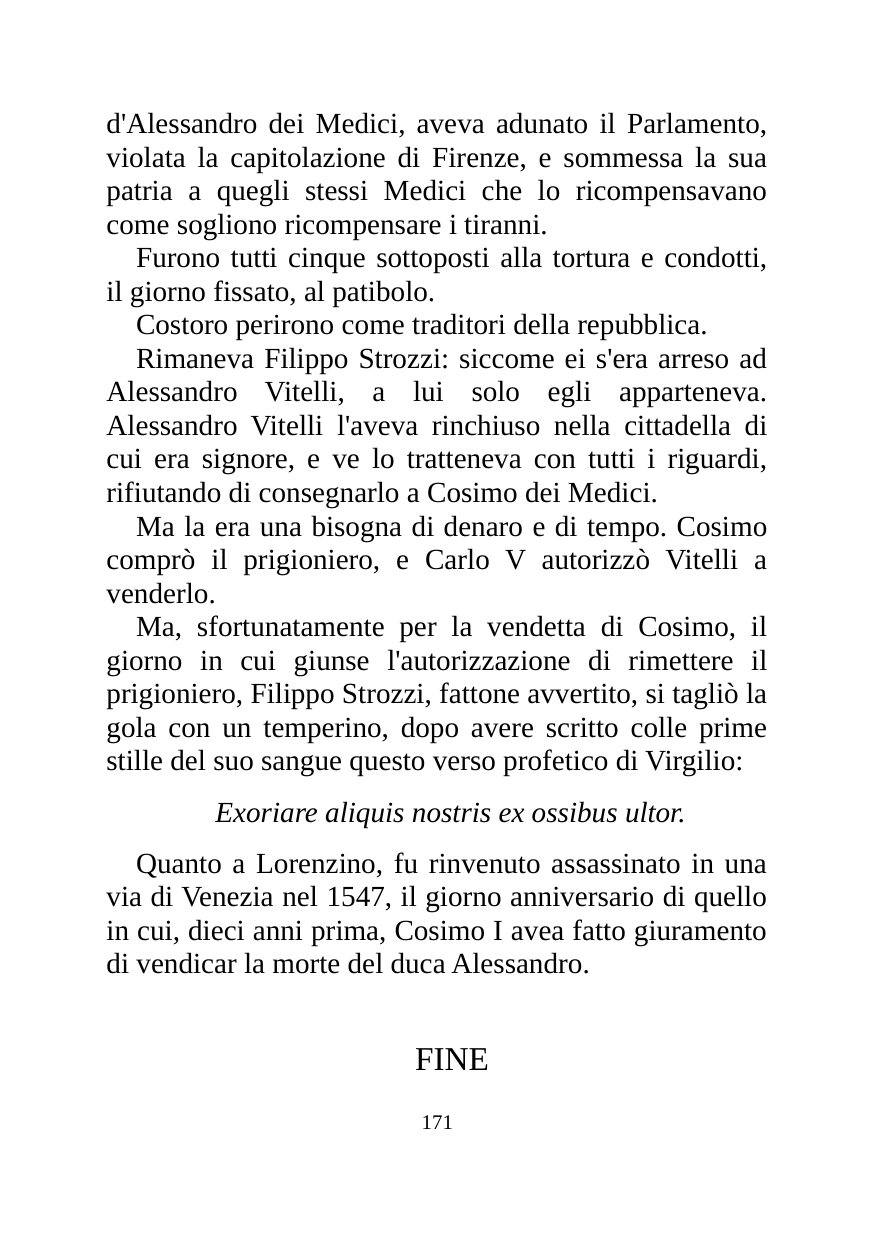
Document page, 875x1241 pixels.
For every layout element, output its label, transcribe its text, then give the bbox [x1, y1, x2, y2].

text Rimaneva Filippo Strozzi: siccome ei s'era arreso ad Alessandro Vitelli, a lui solo egli apparteneva. Alessandro Vitelli l'aveva rinchiuso nella cittadella di cui era signore, e ve lo tratteneva con tutti i riguardi, rifiutando di consegnarlo a Cosimo dei Medici. [106, 341, 768, 509]
text Ma la era una bisogna di denaro e di tempo. Cosimo comprò il prigioniero, e Carlo V autorizzò Vitelli a venderlo. [106, 509, 768, 609]
text d'Alessandro dei Medici, aveva adunato il Parlamento, violata la capitolazione di Firenze, e sommessa la sua patria a quegli stessi Medici che lo ricompensavano come sogliono ricompensare i tiranni. [106, 106, 768, 240]
text FINE [106, 1039, 768, 1078]
text Exoriare aliquis nostris ex ossibus ultor. [106, 795, 768, 828]
text Costoro perirono come traditori della repubblica. [106, 307, 768, 341]
text Quanto a Lorenzino, fu rinvenuto assassinato in una via di Venezia nel 1547, il giorno anniversario di quello in cui, dieci anni prima, Cosimo I avea fatto giuramento di vendicar la morte del duca Alessandro. [106, 846, 768, 980]
text Ma, sfortunatamente per la vendetta di Cosimo, il giorno in cui giunse l'autorizzazione di rimettere il prigioniero, Filippo Strozzi, fattone avvertito, si tagliò la gola con un temperino, dopo avere scritto colle prime stille del suo sangue questo verso profetico di Virgilio: [106, 609, 768, 777]
text Furono tutti cinque sottoposti alla tortura e condotti, il giorno fissato, al patibolo. [106, 240, 768, 307]
